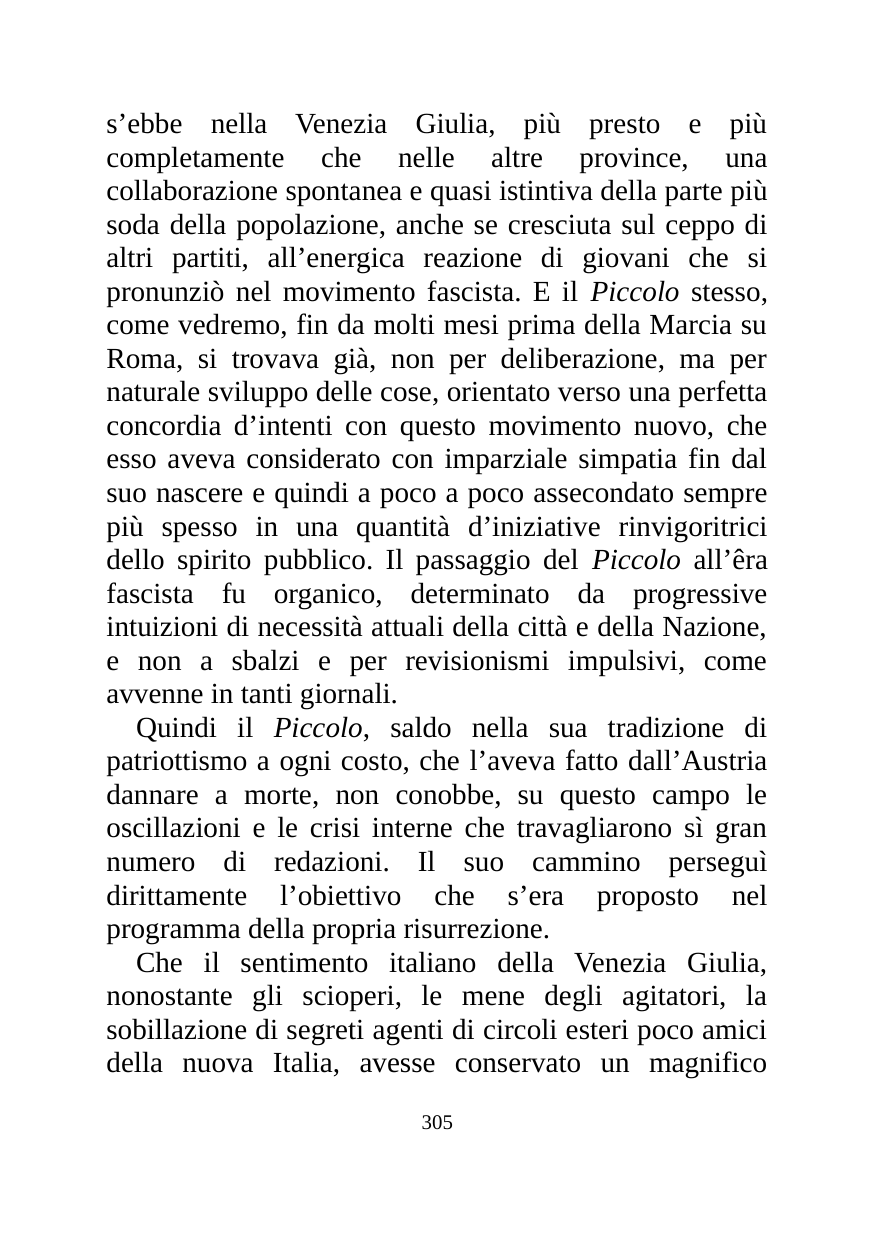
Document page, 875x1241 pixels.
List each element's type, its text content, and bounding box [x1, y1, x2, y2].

text Che il sentimento italiano della Venezia Giulia, nonostante gli scioperi, le mene degli agitatori, la sobillazione di segreti agenti di circoli esteri poco amici della nuova Italia, avesse conservato un magnifico [106, 945, 768, 1079]
text Quindi il Piccolo, saldo nella sua tradizione di patriottismo a ogni costo, che l’aveva fatto dall’Austria dannare a morte, non conobbe, su questo campo le oscillazioni e le crisi interne che travagliarono sì gran numero di redazioni. Il suo cammino perseguì dirittamente l’obiettivo che s’era proposto nel programma della propria risurrezione. [106, 710, 768, 945]
text s’ebbe nella Venezia Giulia, più presto e più completamente che nelle altre province, una collaborazione spontanea e quasi istintiva della parte più soda della popolazione, anche se cresciuta sul ceppo di altri partiti, all’energica reazione di giovani che si pronunziò nel movimento fascista. E il Piccolo stesso, come vedremo, fin da molti mesi prima della Marcia su Roma, si trovava già, non per deliberazione, ma per naturale sviluppo delle cose, orientato verso una perfetta concordia d’intenti con questo movimento nuovo, che esso aveva considerato con imparziale simpatia fin dal suo nascere e quindi a poco a poco assecondato sempre più spesso in una quantità d’iniziative rinvigoritrici dello spirito pubblico. Il passaggio del Piccolo all’êra fascista fu organico, determinato da progressive intuizioni di necessità attuali della città e della Nazione, e non a sbalzi e per revisionismi impulsivi, come avvenne in tanti giornali. [106, 106, 768, 710]
